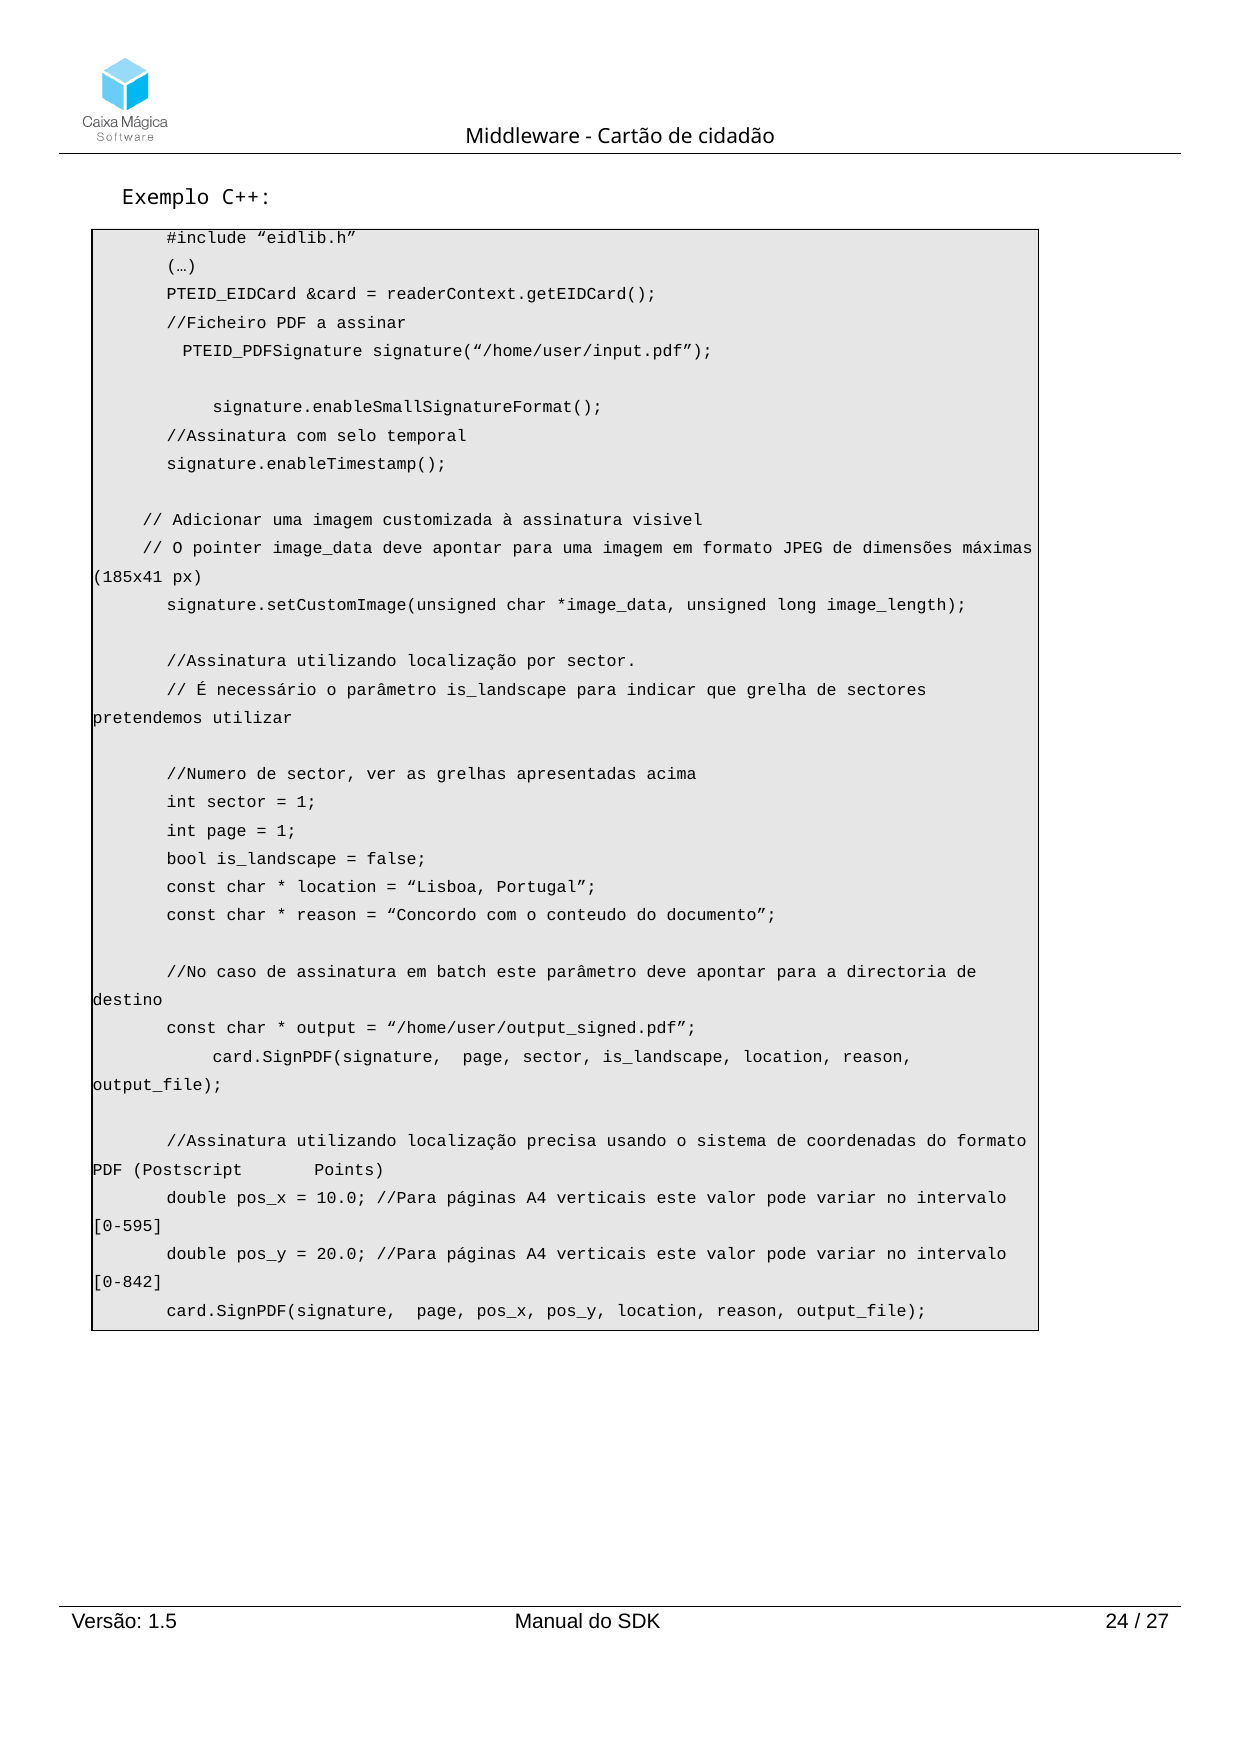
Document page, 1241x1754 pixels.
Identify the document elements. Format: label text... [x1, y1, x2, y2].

text card.SignPDF(signature, page, sector, is_landscape, location, reason, output_file); [93, 1048, 1038, 1095]
text // É necessário o parâmetro is_landscape para indicar que grelha de sectores pretendemos utilizar [93, 681, 1038, 728]
text PTEID_EIDCard &card = readerContext.getEIDCard(); [93, 286, 1038, 305]
text Exemplo C++: [59, 182, 1181, 211]
text int page = 1; [93, 822, 1038, 841]
text // O pointer image_data deve apontar para uma imagem em formato JPEG de dimensões máximas (185x41 px) [93, 540, 1038, 587]
text // Adicionar uma imagem customizada à assinatura visivel [93, 512, 1038, 531]
text //No caso de assinatura em batch este parâmetro deve apontar para a directoria de destino [93, 963, 1038, 1011]
picture [81, 55, 170, 144]
text card.SignPDF(signature, page, pos_x, pos_y, location, reason, output_file); [93, 1302, 1038, 1321]
text //Assinatura utilizando localização precisa usando o sistema de coordenadas do formato PDF (Postscript Points) [93, 1133, 1038, 1180]
text double pos_x = 10.0; //Para páginas A4 verticais este valor pode variar no intervalo [0-595] [93, 1189, 1038, 1236]
text //Ficheiro PDF a assinar [93, 314, 1038, 333]
text const char * location = “Lisboa, Portugal”; [93, 879, 1038, 898]
text bool is_landscape = false; [93, 851, 1038, 869]
text signature.enableTimestamp(); [93, 455, 1038, 474]
text (…) [93, 258, 1038, 277]
text //Assinatura com selo temporal [93, 427, 1038, 446]
text //Numero de sector, ver as grelhas apresentadas acima [93, 766, 1038, 785]
text signature.enableSmallSignatureFormat(); [93, 399, 1038, 418]
text double pos_y = 20.0; //Para páginas A4 verticais este valor pode variar no intervalo [0-842] [93, 1246, 1038, 1293]
text const char * reason = “Concordo com o conteudo do documento”; [93, 907, 1038, 926]
text int sector = 1; [93, 794, 1038, 813]
text #include “eidlib.h” [93, 230, 1038, 248]
text PTEID_PDFSignature signature(“/home/user/input.pdf”); [93, 342, 1038, 361]
text signature.setCustomImage(unsigned char *image_data, unsigned long image_length); [93, 596, 1038, 615]
text //Assinatura utilizando localização por sector. [93, 653, 1038, 672]
text const char * output = “/home/user/output_signed.pdf”; [93, 1020, 1038, 1039]
